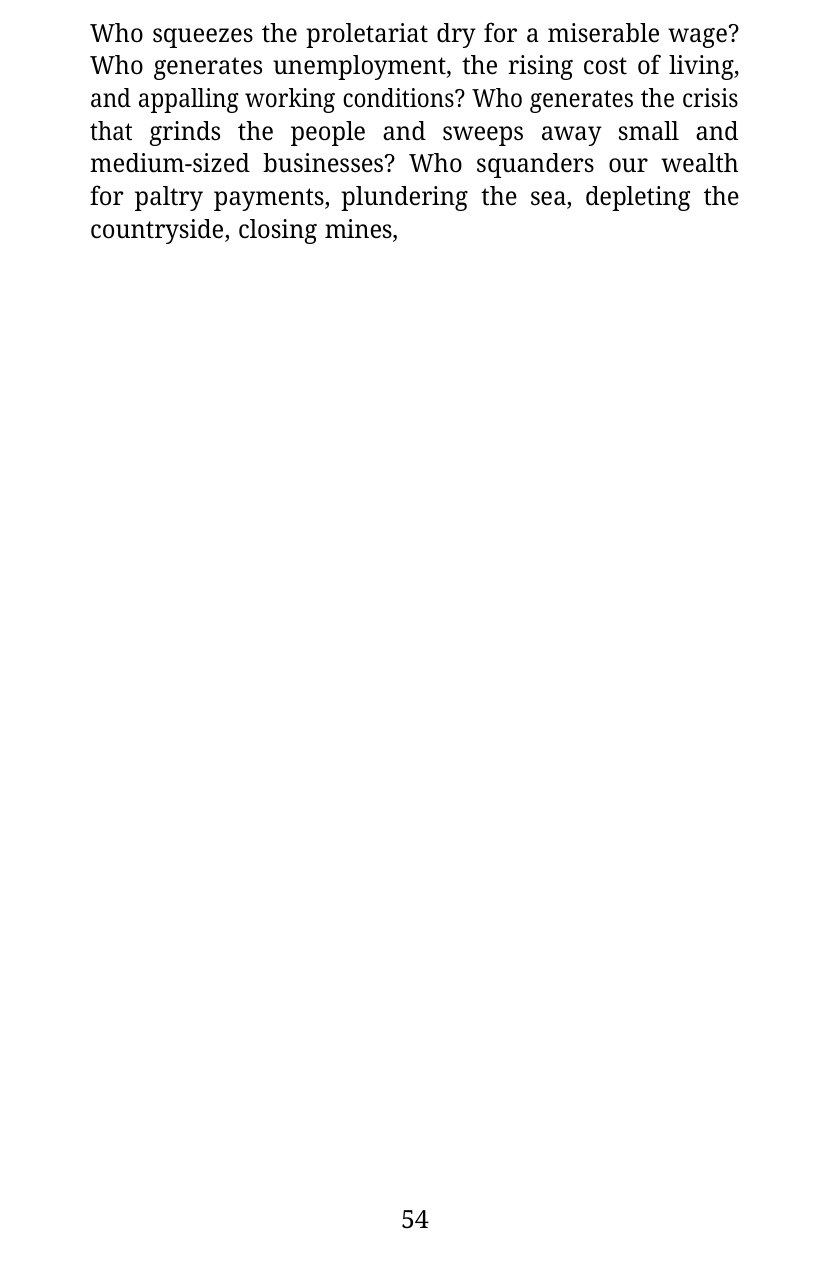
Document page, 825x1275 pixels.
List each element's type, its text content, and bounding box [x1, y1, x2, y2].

text Who squeezes the proletariat dry for a miserable wage? Who generates unemployment, the rising cost of living, and appalling working conditions? Who generates the crisis that grinds the people and sweeps away small and medium-sized businesses? Who squanders our wealth for paltry payments, plundering the sea, depleting the countryside, closing mines, [90, 17, 740, 246]
